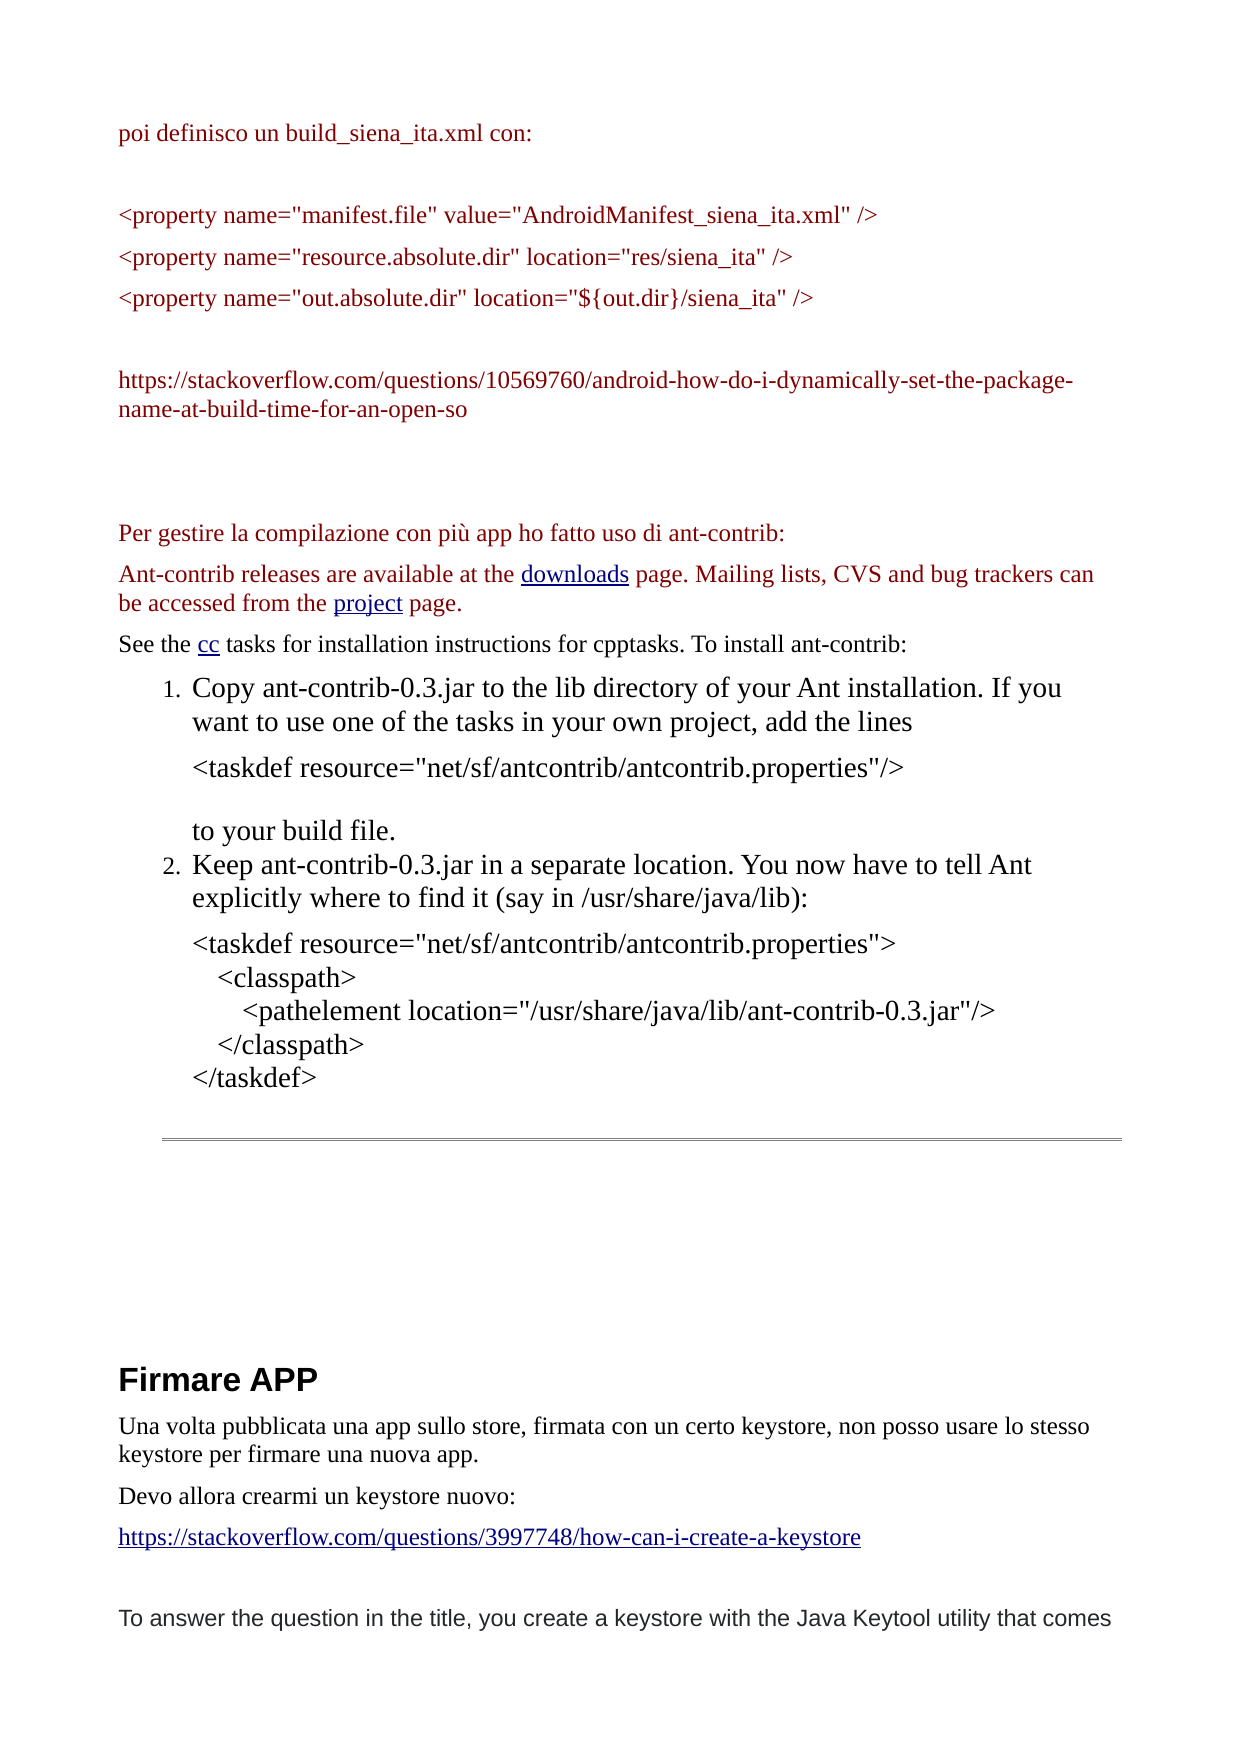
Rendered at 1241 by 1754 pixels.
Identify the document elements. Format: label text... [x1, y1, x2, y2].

text Devo allora crearmi un keystore nuovo: [118, 1481, 1122, 1509]
text <property name="resource.absolute.dir" location="res/siena_ita" /> [118, 242, 1122, 271]
list </classpath> [162, 1027, 1122, 1061]
subtitle Firmare APP [118, 1360, 1122, 1398]
list to your build file. [162, 813, 1122, 847]
text To answer the question in the title, you create a keystore with the Java Keytool utility that comes [118, 1604, 1122, 1631]
text https://stackoverflow.com/questions/3997748/how-can-i-create-a-keystore [118, 1522, 1122, 1551]
list <taskdef resource="net/sf/antcontrib/antcontrib.properties"/> [162, 750, 1122, 784]
text <property name="manifest.file" value="AndroidManifest_siena_ita.xml" /> [118, 201, 1122, 229]
list <pathelement location="/usr/share/java/lib/ant-contrib-0.3.jar"/> [162, 993, 1122, 1027]
text Una volta pubblicata una app sullo store, firmata con un certo keystore, non posso usare lo stesso keystore per firmare una nuova app. [118, 1411, 1122, 1468]
text Per gestire la compilazione con più app ho fatto uso di ant-contrib: [118, 518, 1122, 547]
text poi definisco un build_siena_ita.xml con: [118, 118, 1122, 147]
list <taskdef resource="net/sf/antcontrib/antcontrib.properties"> [162, 926, 1122, 960]
list </taskdef> [162, 1061, 1122, 1094]
list Keep ant-contrib-0.3.jar in a separate location. You now have to tell Ant explicitly where to find it (say in /usr/share/java/lib): [162, 847, 1122, 914]
text <property name="out.absolute.dir" location="${out.dir}/siena_ita" /> [118, 283, 1122, 312]
list Copy ant-contrib-0.3.jar to the lib directory of your Ant installation. If you want to use one of the tasks in your own project, add the lines [162, 671, 1122, 738]
text See the cc tasks for installation instructions for cpptasks. To install ant-contrib: [118, 629, 1122, 658]
text https://stackoverflow.com/questions/10569760/android-how-do-i-dynamically-set-the-package-name-at-build-time-for-an-open-so [118, 366, 1122, 423]
list <classpath> [162, 960, 1122, 993]
text Ant-contrib releases are available at the downloads page. Mailing lists, CVS and bug trackers can be accessed from the project page. [118, 559, 1122, 617]
